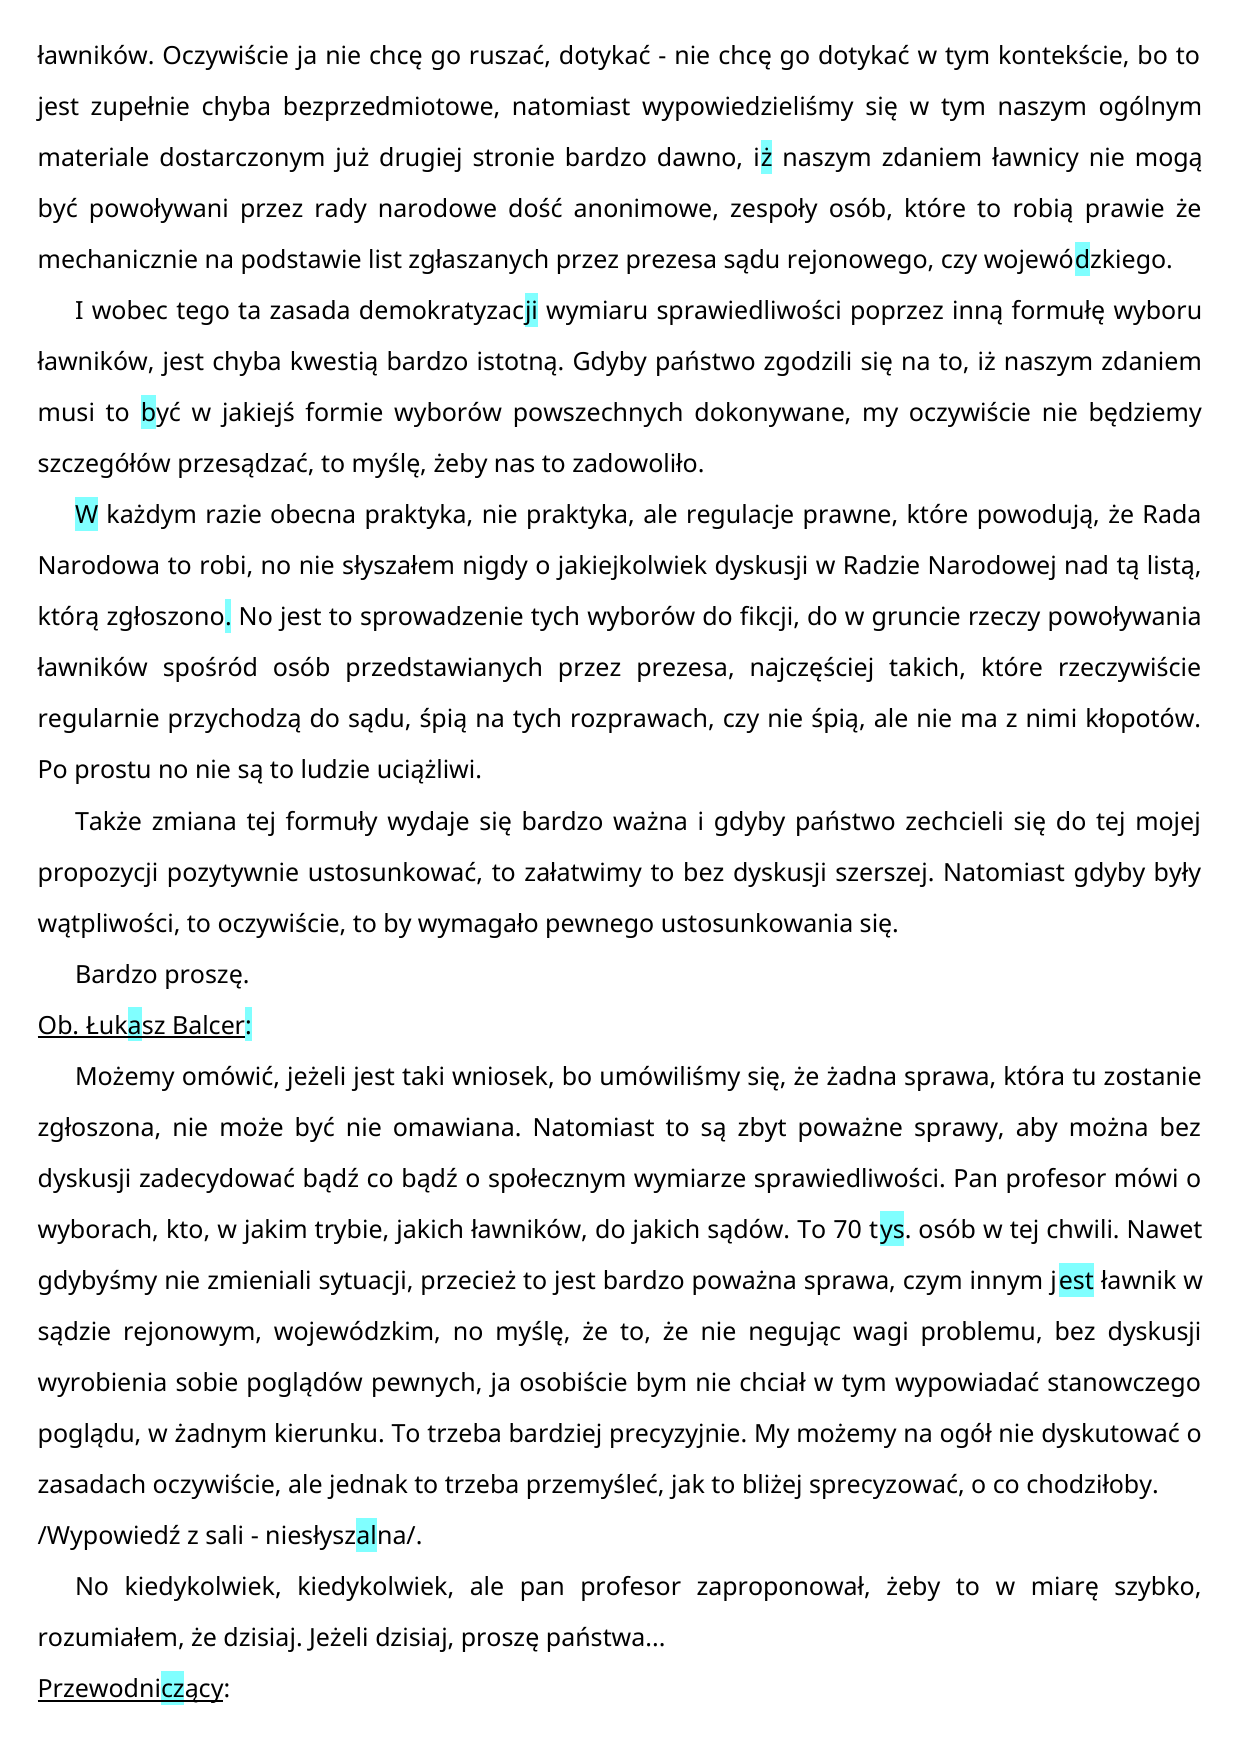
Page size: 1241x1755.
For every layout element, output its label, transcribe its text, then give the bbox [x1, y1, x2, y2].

text /Wypowiedź z sali - niesłyszalna/. [37, 1518, 1203, 1552]
text Bardzo proszę. [37, 956, 1203, 990]
text Przewodniczący: [37, 1671, 1203, 1705]
text W każdym razie obecna praktyka, nie praktyka, ale regulacje prawne, które powodują, że Rada Narodowa to robi, no nie słyszałem nigdy o jakiejkolwiek dyskusji w Radzie Narodowej nad tą listą, którą zgłoszono. No jest to sprowadzenie tych wyborów do fikcji, do w gruncie rzeczy powoływania ławników spośród osób przedstawianych przez prezesa, najczęściej takich, które rzeczywiście regularnie przychodzą do sądu, śpią na tych rozprawach, czy nie śpią, ale nie ma z nimi kłopotów. Po prostu no nie są to ludzie uciążliwi. [37, 497, 1203, 786]
text I wobec tego ta zasada demokratyzacji wymiaru sprawiedliwości poprzez inną formułę wyboru ławników, jest chyba kwestią bardzo istotną. Gdyby państwo zgodzili się na to, iż naszym zdaniem musi to być w jakiejś formie wyborów powszechnych dokonywane, my oczywiście nie będziemy szczegółów przesądzać, to myślę, żeby nas to zadowoliło. [37, 293, 1203, 480]
text No kiedykolwiek, kiedykolwiek, ale pan profesor zaproponował, żeby to w miarę szybko, rozumiałem, że dzisiaj. Jeżeli dzisiaj, proszę państwa... [37, 1569, 1203, 1654]
text Także zmiana tej formuły wydaje się bardzo ważna i gdyby państwo zechcieli się do tej mojej propozycji pozytywnie ustosunkować, to załatwimy to bez dyskusji szerszej. Natomiast gdyby były wątpliwości, to oczywiście, to by wymagało pewnego ustosunkowania się. [37, 803, 1203, 939]
text ławników. Oczywiście ja nie chcę go ruszać, dotykać - nie chcę go dotykać w tym kontekście, bo to jest zupełnie chyba bezprzedmiotowe, natomiast wypowiedzieliśmy się w tym naszym ogólnym materiale dostarczonym już drugiej stronie bardzo dawno, iż naszym zdaniem ławnicy nie mogą być powoływani przez rady narodowe dość anonimowe, zespoły osób, które to robią prawie że mechanicznie na podstawie list zgłaszanych przez prezesa sądu rejonowego, czy wojewódzkiego. [37, 37, 1203, 276]
text Ob. Łukasz Balcer: [37, 1007, 1203, 1041]
text Możemy omówić, jeżeli jest taki wniosek, bo umówiliśmy się, że żadna sprawa, która tu zostanie zgłoszona, nie może być nie omawiana. Natomiast to są zbyt poważne sprawy, aby można bez dyskusji zadecydować bądź co bądź o społecznym wymiarze sprawiedliwości. Pan profesor mówi o wyborach, kto, w jakim trybie, jakich ławników, do jakich sądów. To 70 tys. osób w tej chwili. Nawet gdybyśmy nie zmieniali sytuacji, przecież to jest bardzo poważna sprawa, czym innym jest ławnik w sądzie rejonowym, wojewódzkim, no myślę, że to, że nie negując wagi problemu, bez dyskusji wyrobienia sobie poglądów pewnych, ja osobiście bym nie chciał w tym wypowiadać stanowczego poglądu, w żadnym kierunku. To trzeba bardziej precyzyjnie. My możemy na ogół nie dyskutować o zasadach oczywiście, ale jednak to trzeba przemyśleć, jak to bliżej sprecyzować, o co chodziłoby. [37, 1058, 1203, 1501]
